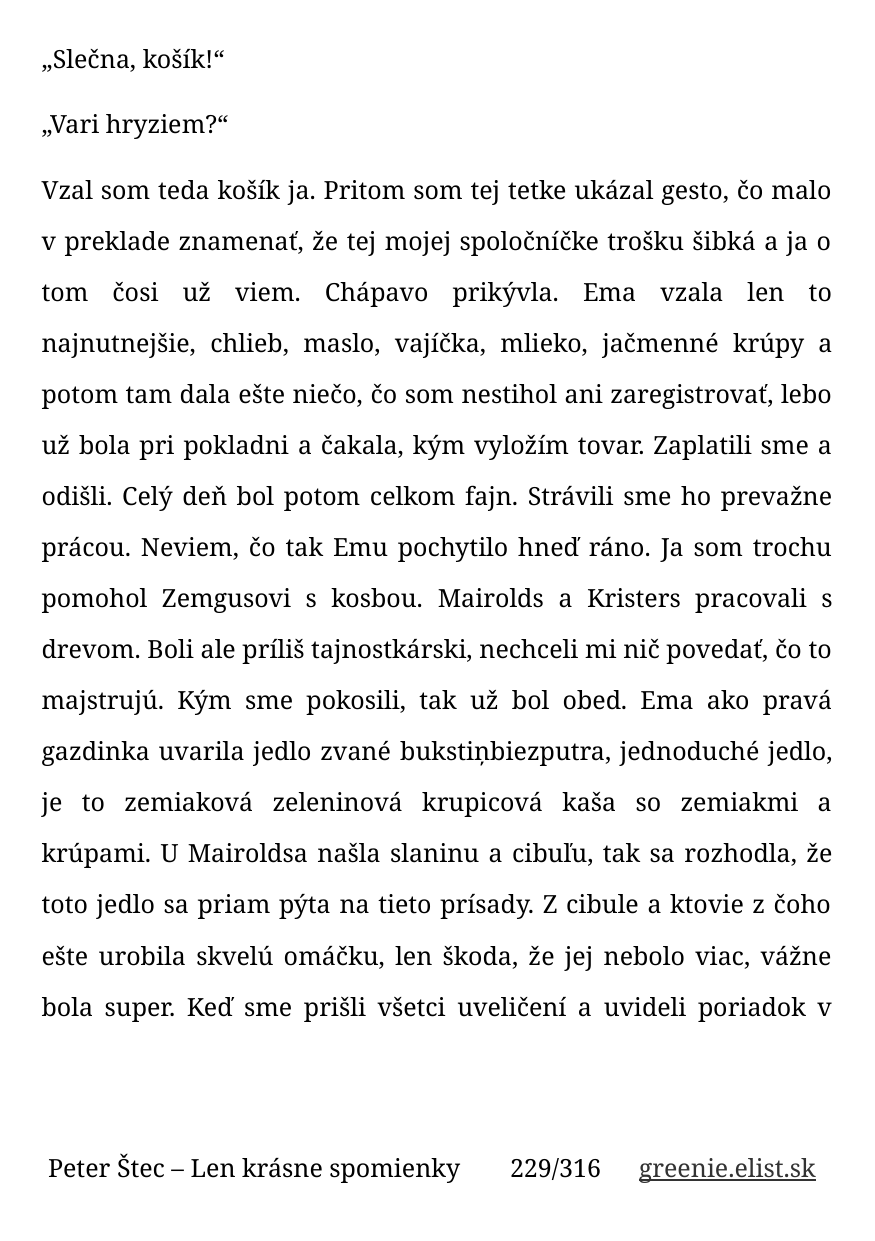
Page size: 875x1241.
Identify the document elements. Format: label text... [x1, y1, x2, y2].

text „Slečna, košík!“ [41, 41, 833, 75]
text „Vari hryziem?“ [41, 107, 833, 141]
text Vzal som teda košík ja. Pritom som tej tetke ukázal gesto, čo malo v preklade znamenať, že tej mojej spoločníčke trošku šibká a ja o tom čosi už viem. Chápavo prikývla. Ema vzala len to najnutnejšie, chlieb, maslo, vajíčka, mlieko, jačmenné krúpy a potom tam dala ešte niečo, čo som nestihol ani zaregistrovať, lebo už bola pri pokladni a čakala, kým vyložím tovar. Zaplatili sme a odišli. Celý deň bol potom celkom fajn. Strávili sme ho prevažne prácou. Neviem, čo tak Emu pochytilo hneď ráno. Ja som trochu pomohol Zemgusovi s kosbou. Mairolds a Kristers pracovali s drevom. Boli ale príliš tajnostkárski, nechceli mi nič povedať, čo to majstrujú. Kým sme pokosili, tak už bol obed. Ema ako pravá gazdinka uvarila jedlo zvané bukstiņbiezputra, jednoduché jedlo, je to zemiaková zeleninová krupicová kaša so zemiakmi a krúpami. U Mairoldsa našla slaninu a cibuľu, tak sa rozhodla, že toto jedlo sa priam pýta na tieto prísady. Z cibule a ktovie z čoho ešte urobila skvelú omáčku, len škoda, že jej nebolo viac, vážne bola super. Keď sme prišli všetci uveličení a uvideli poriadok v [41, 173, 833, 1023]
